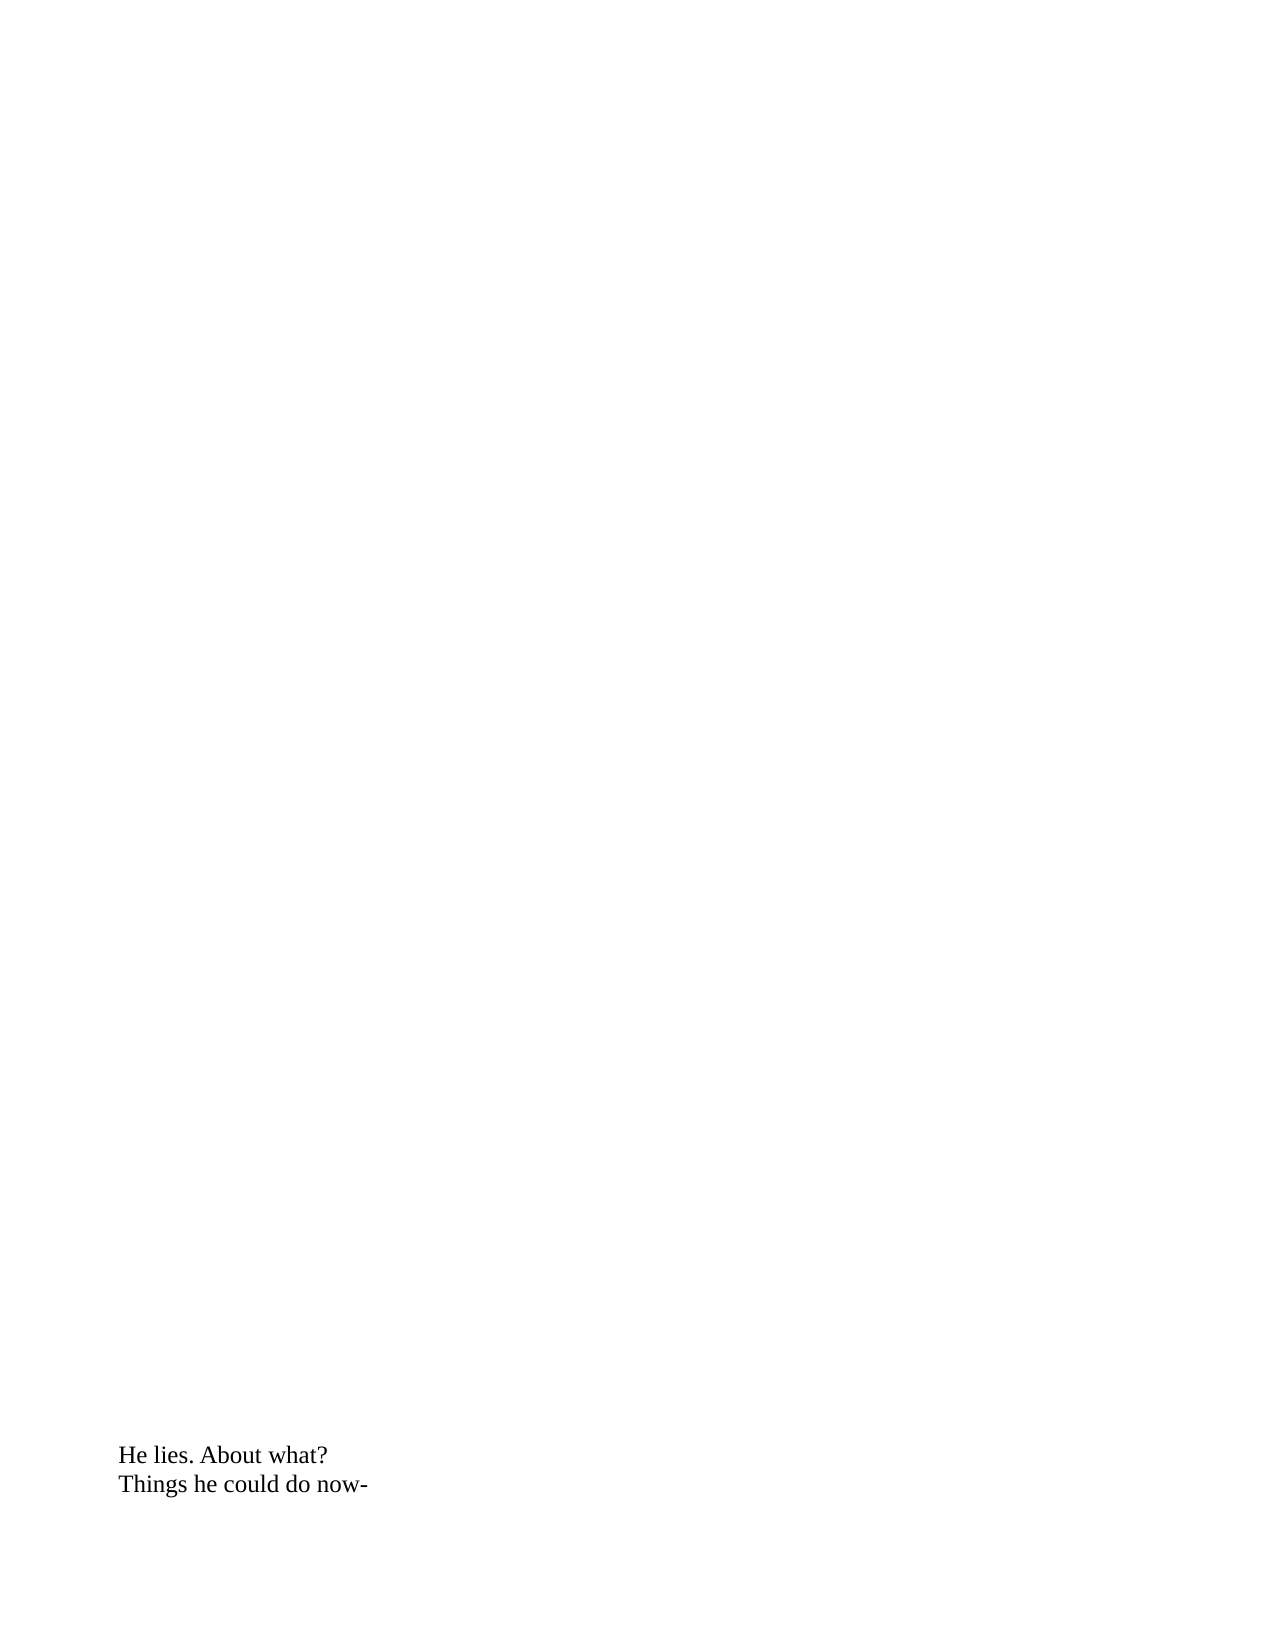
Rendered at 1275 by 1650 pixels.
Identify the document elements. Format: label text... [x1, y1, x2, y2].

text He lies. About what? Things he could do now- [118, 1441, 1157, 1498]
